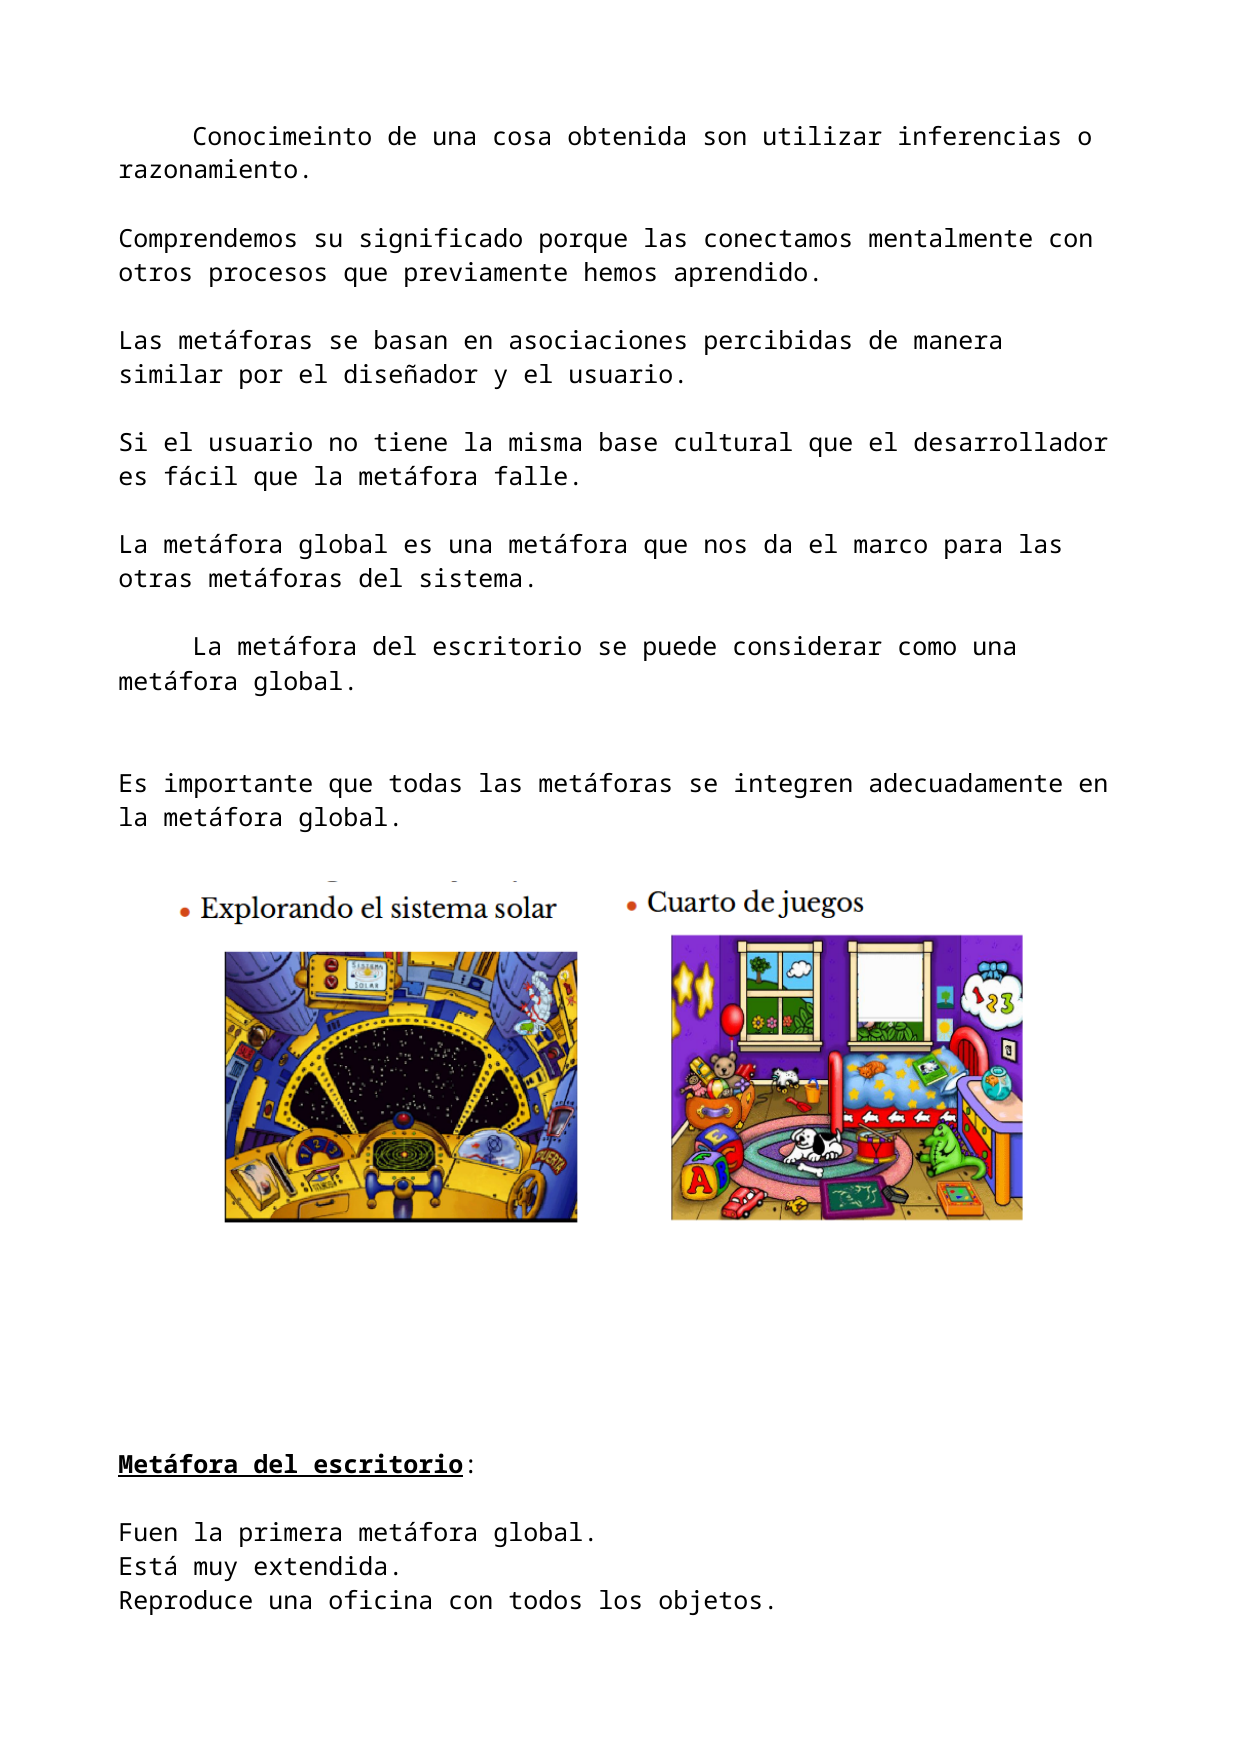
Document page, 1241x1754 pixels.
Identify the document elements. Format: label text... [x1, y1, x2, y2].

text Las metáforas se basan en asociaciones percibidas de manera similar por el diseñador y el usuario. [118, 322, 1122, 391]
text Conocimeinto de una cosa obtenida son utilizar inferencias o razonamiento. [118, 118, 1122, 186]
text La metáfora del escritorio se puede considerar como una metáfora global. [118, 629, 1122, 697]
picture [161, 881, 601, 1243]
text La metáfora global es una metáfora que nos da el marco para las otras metáforas del sistema. [118, 527, 1122, 595]
text Reproduce una oficina con todos los objetos. [118, 1583, 1122, 1617]
text Comprendemos su significado porque las conectamos mentalmente con otros procesos que previamente hemos aprendido. [118, 220, 1122, 288]
picture [613, 880, 1039, 1234]
text Está muy extendida. [118, 1549, 1122, 1583]
text Es importante que todas las metáforas se integren adecuadamente en la metáfora global. [118, 765, 1122, 833]
text Metáfora del escritorio: [118, 1447, 1122, 1481]
text Fuen la primera metáfora global. [118, 1515, 1122, 1549]
text Si el usuario no tiene la misma base cultural que el desarrollador es fácil que la metáfora falle. [118, 425, 1122, 493]
